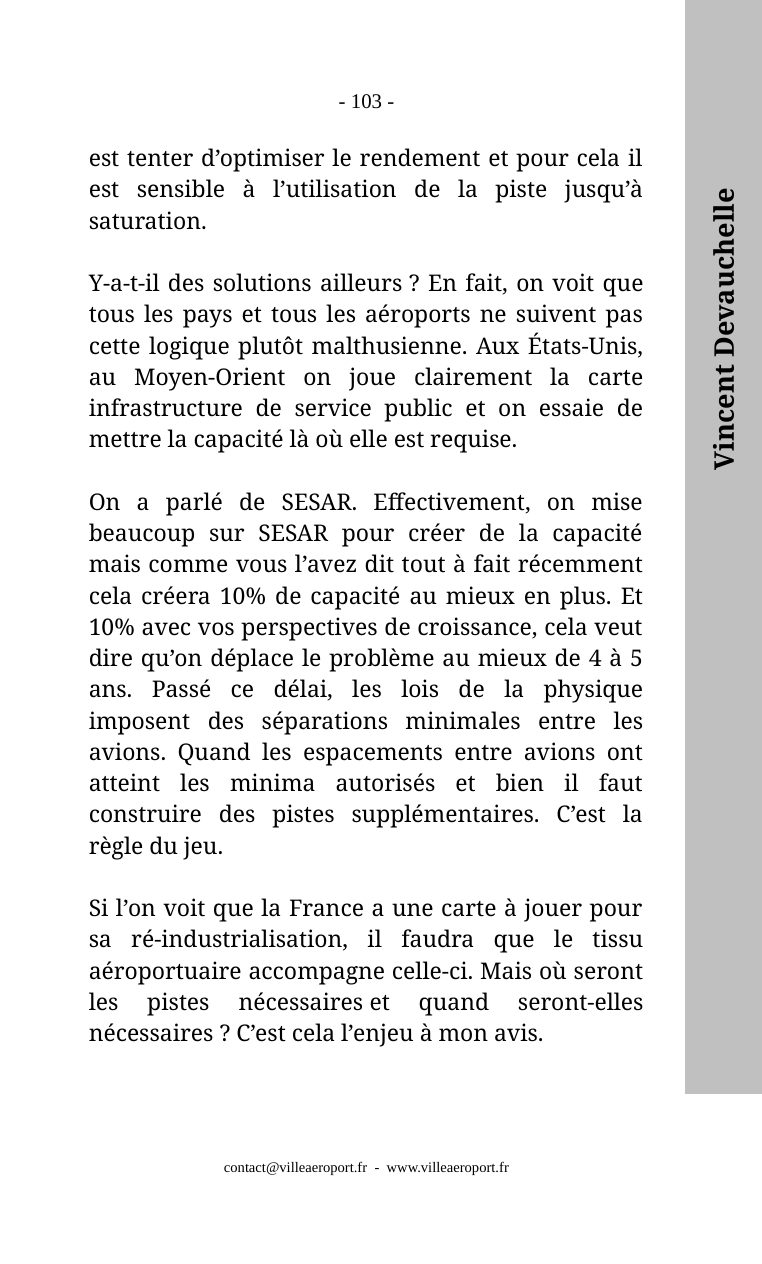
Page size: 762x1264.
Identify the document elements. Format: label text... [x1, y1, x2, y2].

text Si l’on voit que la France a une carte à jouer pour sa ré-industrialisation, il faudra que le tissu aéroportuaire accompagne celle-ci. Mais où seront les pistes nécessaires et quand seront-elles nécessaires ? C’est cela l’enjeu à mon avis. [88, 892, 644, 1048]
text On a parlé de SESAR. Effectivement, on mise beaucoup sur SESAR pour créer de la capacité mais comme vous l’avez dit tout à fait récemment cela créera 10% de capacité au mieux en plus. Et 10% avec vos perspectives de croissance, cela veut dire qu’on déplace le problème au mieux de 4 à 5 ans. Passé ce délai, les lois de la physique imposent des séparations minimales entre les avions. Quand les espacements entre avions ont atteint les minima autorisés et bien il faut construire des pistes supplémentaires. C’est la règle du jeu. [88, 486, 644, 861]
text Y-a-t-il des solutions ailleurs ? En fait, on voit que tous les pays et tous les aéroports ne suivent pas cette logique plutôt malthusienne. Aux États-Unis, au Moyen-Orient on joue clairement la carte infrastructure de service public et on essaie de mettre la capacité là où elle est requise. [88, 267, 644, 454]
text Vincent Devauchelle [685, 187, 762, 470]
text est tenter d’optimiser le rendement et pour cela il est sensible à l’utilisation de la piste jusqu’à saturation. [88, 142, 644, 236]
